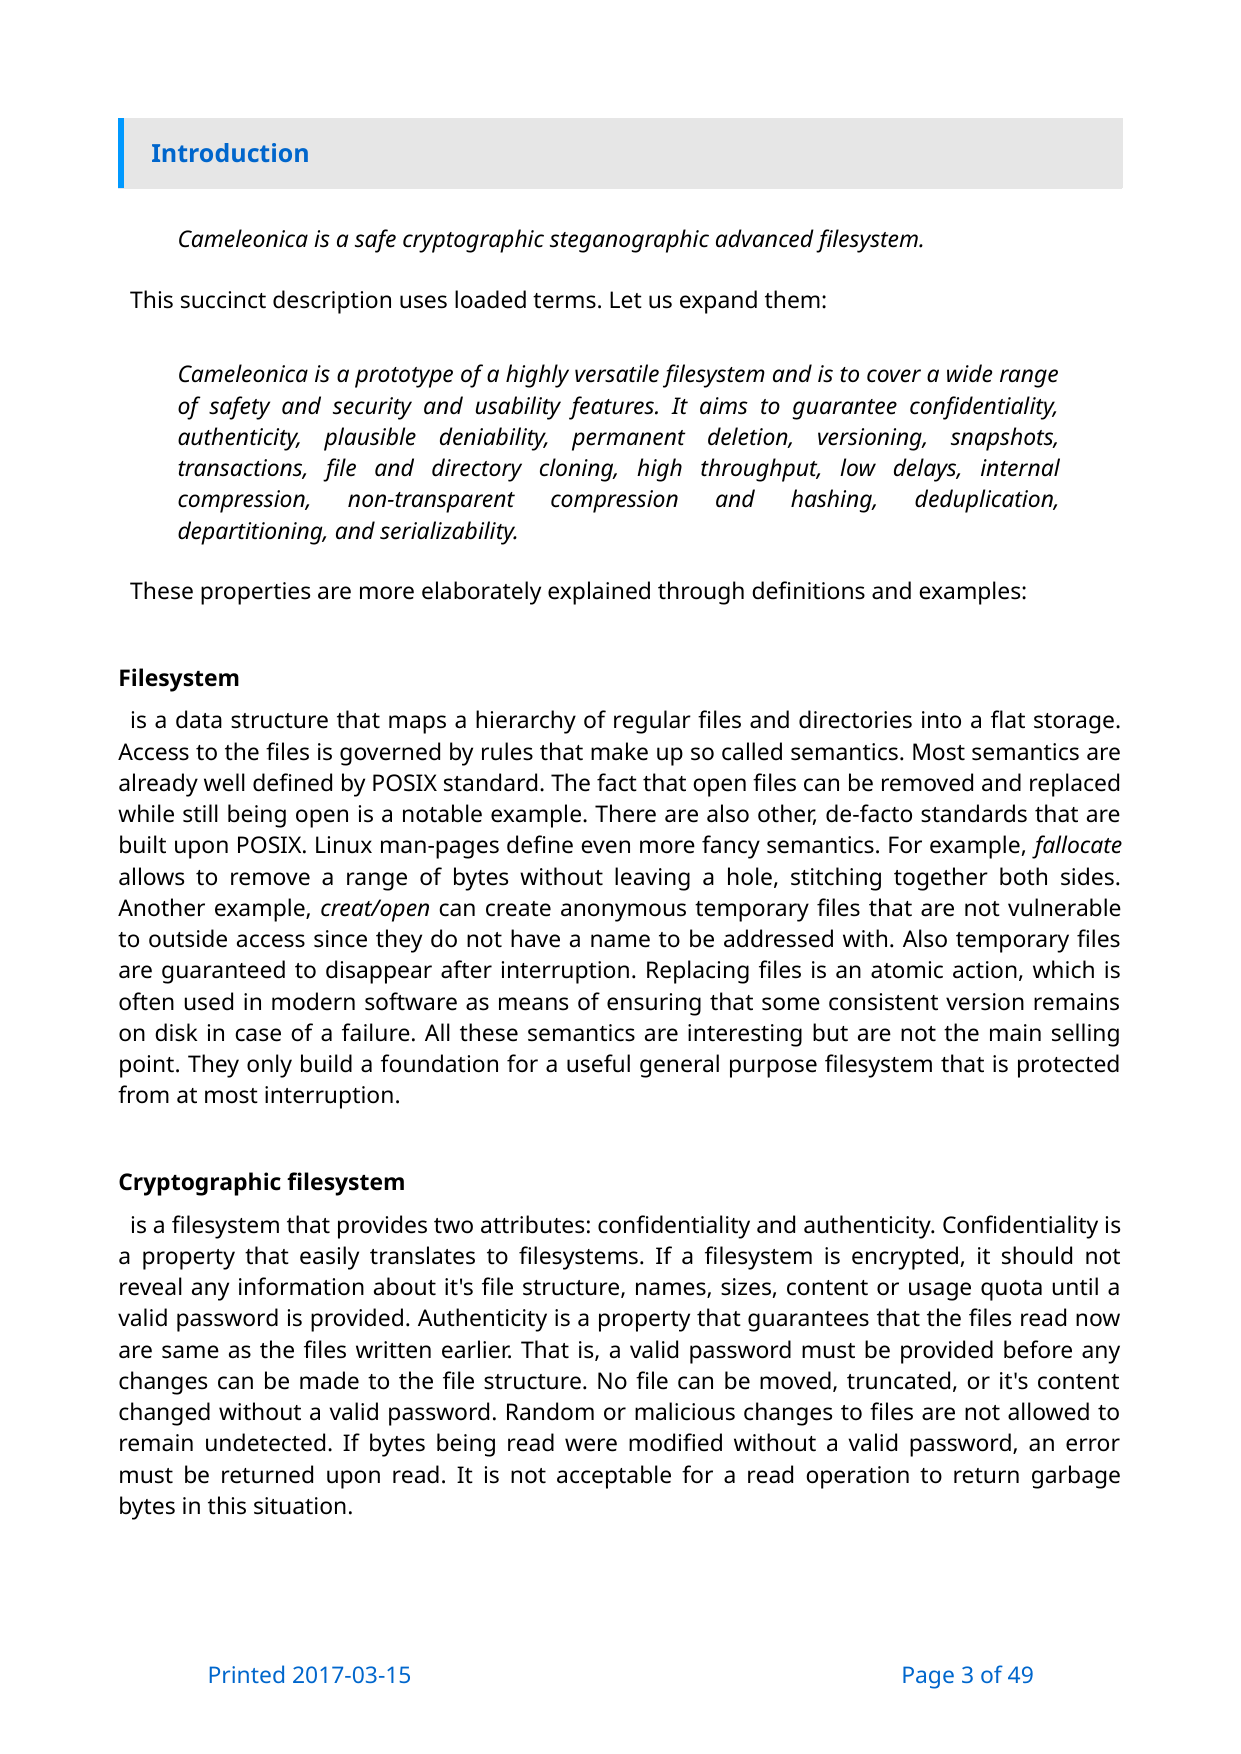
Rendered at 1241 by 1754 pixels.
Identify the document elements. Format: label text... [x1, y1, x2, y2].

text is a data structure that maps a hierarchy of regular files and directories into a flat storage. Access to the files is governed by rules that make up so called semantics. Most semantics are already well defined by POSIX standard. The fact that open files can be removed and replaced while still being open is a notable example. There are also other, de-facto standards that are built upon POSIX. Linux man-pages define even more fancy semantics. For example, fallocate allows to remove a range of bytes without leaving a hole, stitching together both sides. Another example, creat/open can create anonymous temporary files that are not vulnerable to outside access since they do not have a name to be addressed with. Also temporary files are guaranteed to disappear after interruption. Replacing files is an atomic action, which is often used in modern software as means of ensuring that some consistent version remains on disk in case of a failure. All these semantics are interesting but are not the main selling point. They only build a foundation for a useful general purpose filesystem that is protected from at most interruption. [118, 704, 1122, 1111]
text Cameleonica is a safe cryptographic steganographic advanced filesystem. [177, 223, 1063, 254]
subtitle Filesystem [118, 661, 1122, 693]
text Cameleonica is a prototype of a highly versatile filesystem and is to cover a wide range of safety and security and usability features. It aims to guarantee confidentiality, authenticity, plausible deniability, permanent deletion, versioning, snapshots, transactions, file and directory cloning, high throughput, low delays, internal compression, non-transparent compression and hashing, deduplication, departitioning, and serializability. [177, 358, 1063, 546]
text These properties are more elaborately explained through definitions and examples: [118, 575, 1122, 607]
subtitle Cryptographic filesystem [118, 1166, 1122, 1197]
text This succinct description uses loaded terms. Let us expand them: [118, 284, 1122, 315]
text is a filesystem that provides two attributes: confidentiality and authenticity. Confidentiality is a property that easily translates to filesystems. If a filesystem is encrypted, it should not reveal any information about it's file structure, names, sizes, content or usage quota until a valid password is provided. Authenticity is a property that guarantees that the files read now are same as the files written earlier. That is, a valid password must be provided before any changes can be made to the file structure. No file can be moved, truncated, or it's content changed without a valid password. Random or malicious changes to files are not allowed to remain undetected. If bytes being read were modified without a valid password, an error must be returned upon read. It is not acceptable for a read operation to return garbage bytes in this situation. [118, 1209, 1122, 1521]
subtitle Introduction [124, 119, 1122, 188]
